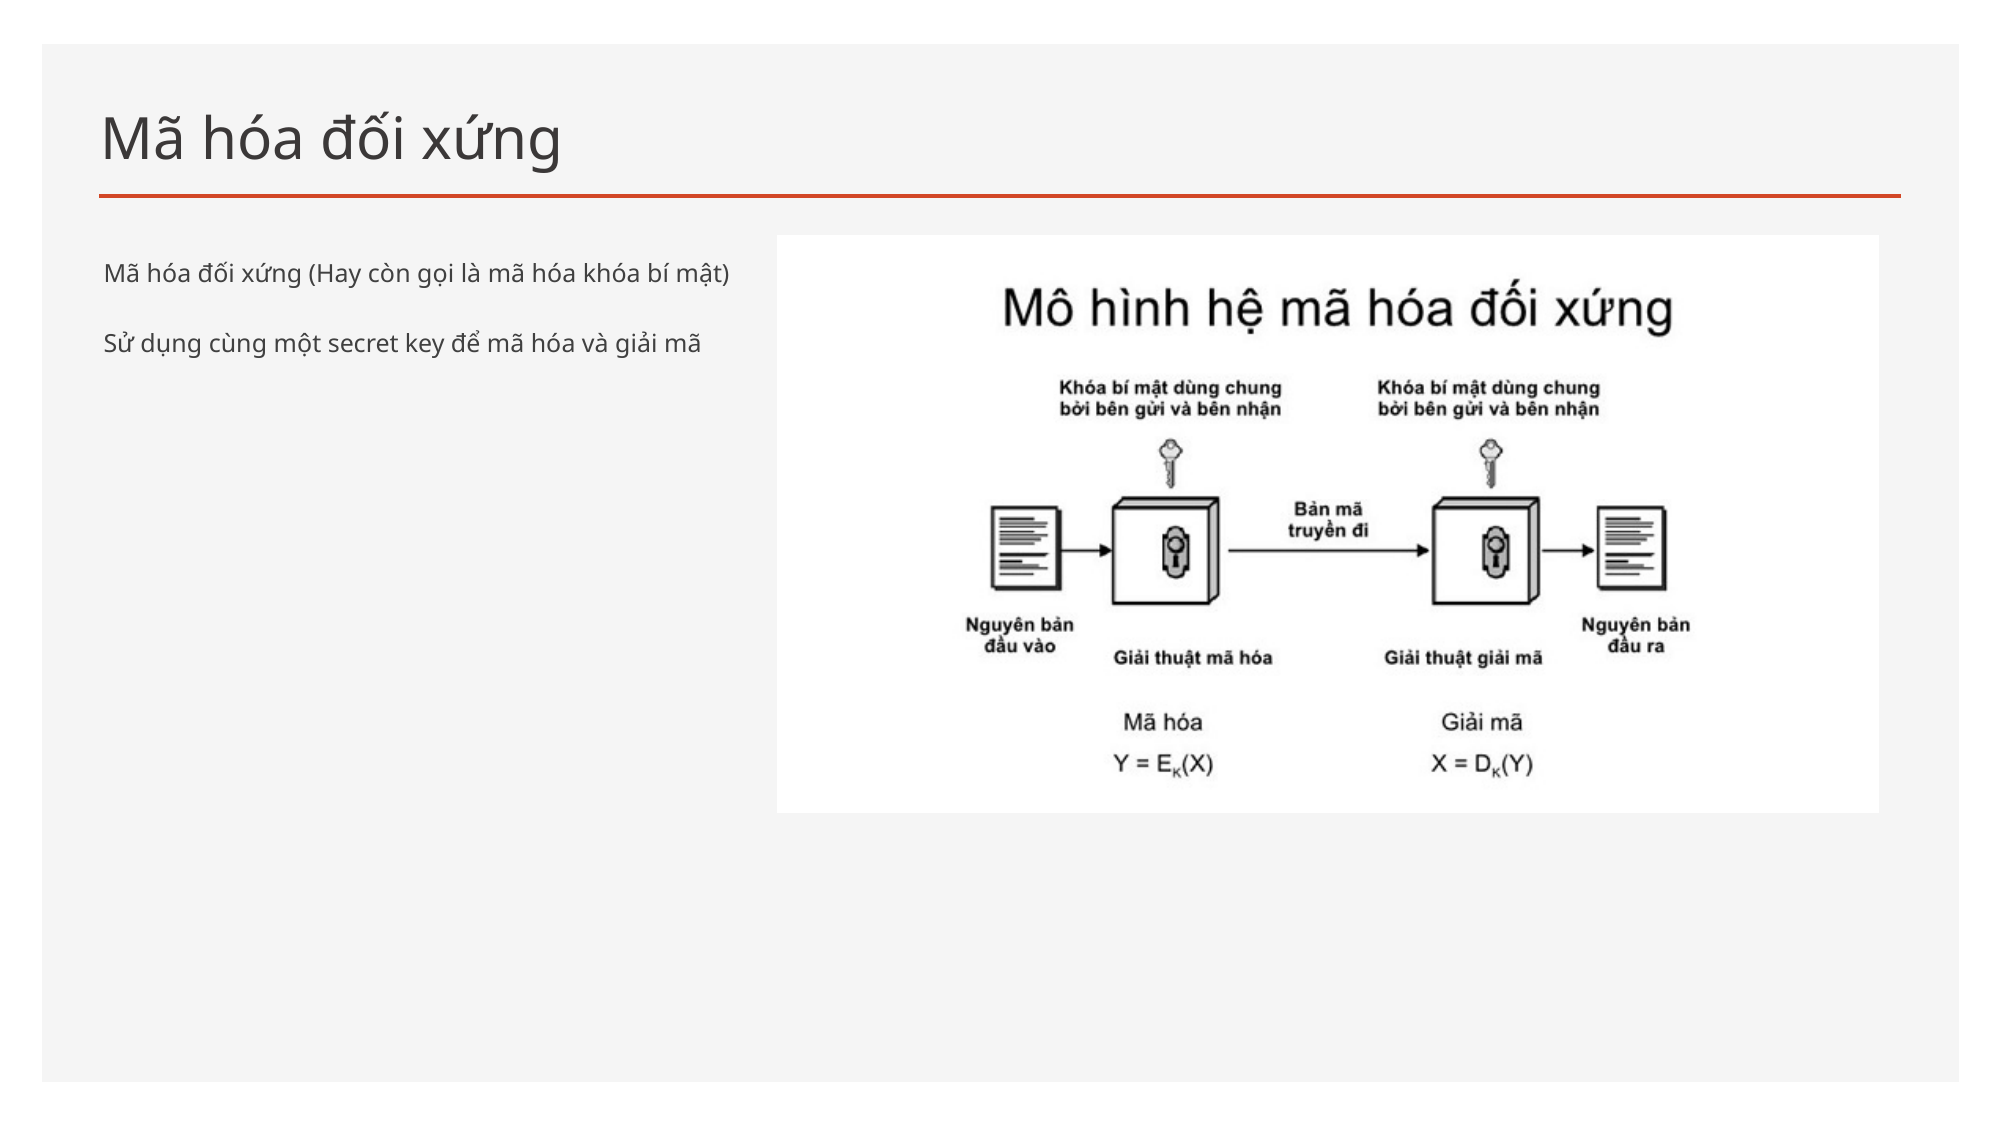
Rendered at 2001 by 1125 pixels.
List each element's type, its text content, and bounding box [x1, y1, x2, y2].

picture [777, 235, 1879, 813]
list Mã hóa đối xứng (Hay còn gọi là mã hóa khóa bí mật) Sử dụng cùng một secret key để mã hóa và giải mã [88, 235, 814, 889]
title Mã hóa đối xứng [85, 73, 1214, 179]
